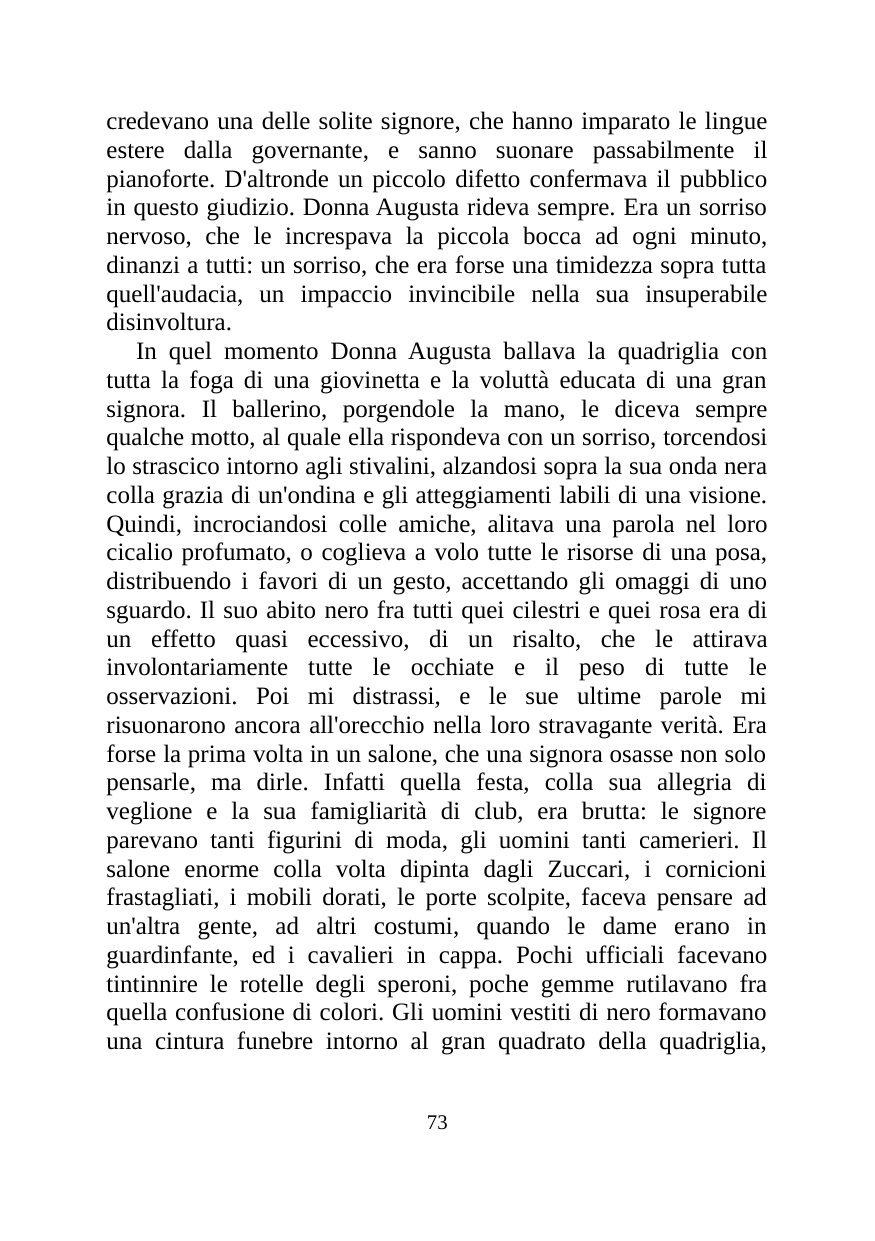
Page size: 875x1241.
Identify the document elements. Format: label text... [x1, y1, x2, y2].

text credevano una delle solite signore, che hanno imparato le lingue estere dalla governante, e sanno suonare passabilmente il pianoforte. D'altronde un piccolo difetto confermava il pubblico in questo giudizio. Donna Augusta rideva sempre. Era un sorriso nervoso, che le increspava la piccola bocca ad ogni minuto, dinanzi a tutti: un sorriso, che era forse una timidezza sopra tutta quell'audacia, un impaccio invincibile nella sua insuperabile disinvoltura. [106, 106, 768, 336]
text In quel momento Donna Augusta ballava la quadriglia con tutta la foga di una giovinetta e la voluttà educata di una gran signora. Il ballerino, porgendole la mano, le diceva sempre qualche motto, al quale ella rispondeva con un sorriso, torcendosi lo strascico intorno agli stivalini, alzandosi sopra la sua onda nera colla grazia di un'ondina e gli atteggiamenti labili di una visione. Quindi, incrociandosi colle amiche, alitava una parola nel loro cicalio profumato, o coglieva a volo tutte le risorse di una posa, distribuendo i favori di un gesto, accettando gli omaggi di uno sguardo. Il suo abito nero fra tutti quei cilestri e quei rosa era di un effetto quasi eccessivo, di un risalto, che le attirava involontariamente tutte le occhiate e il peso di tutte le osservazioni. Poi mi distrassi, e le sue ultime parole mi risuonarono ancora all'orecchio nella loro stravagante verità. Era forse la prima volta in un salone, che una signora osasse non solo pensarle, ma dirle. Infatti quella festa, colla sua allegria di veglione e la sua famigliarità di club, era brutta: le signore parevano tanti figurini di moda, gli uomini tanti camerieri. Il salone enorme colla volta dipinta dagli Zuccari, i cornicioni frastagliati, i mobili dorati, le porte scolpite, faceva pensare ad un'altra gente, ad altri costumi, quando le dame erano in guardinfante, ed i cavalieri in cappa. Pochi ufficiali facevano tintinnire le rotelle degli speroni, poche gemme rutilavano fra quella confusione di colori. Gli uomini vestiti di nero formavano una cintura funebre intorno al gran quadrato della quadriglia, [106, 336, 768, 1055]
